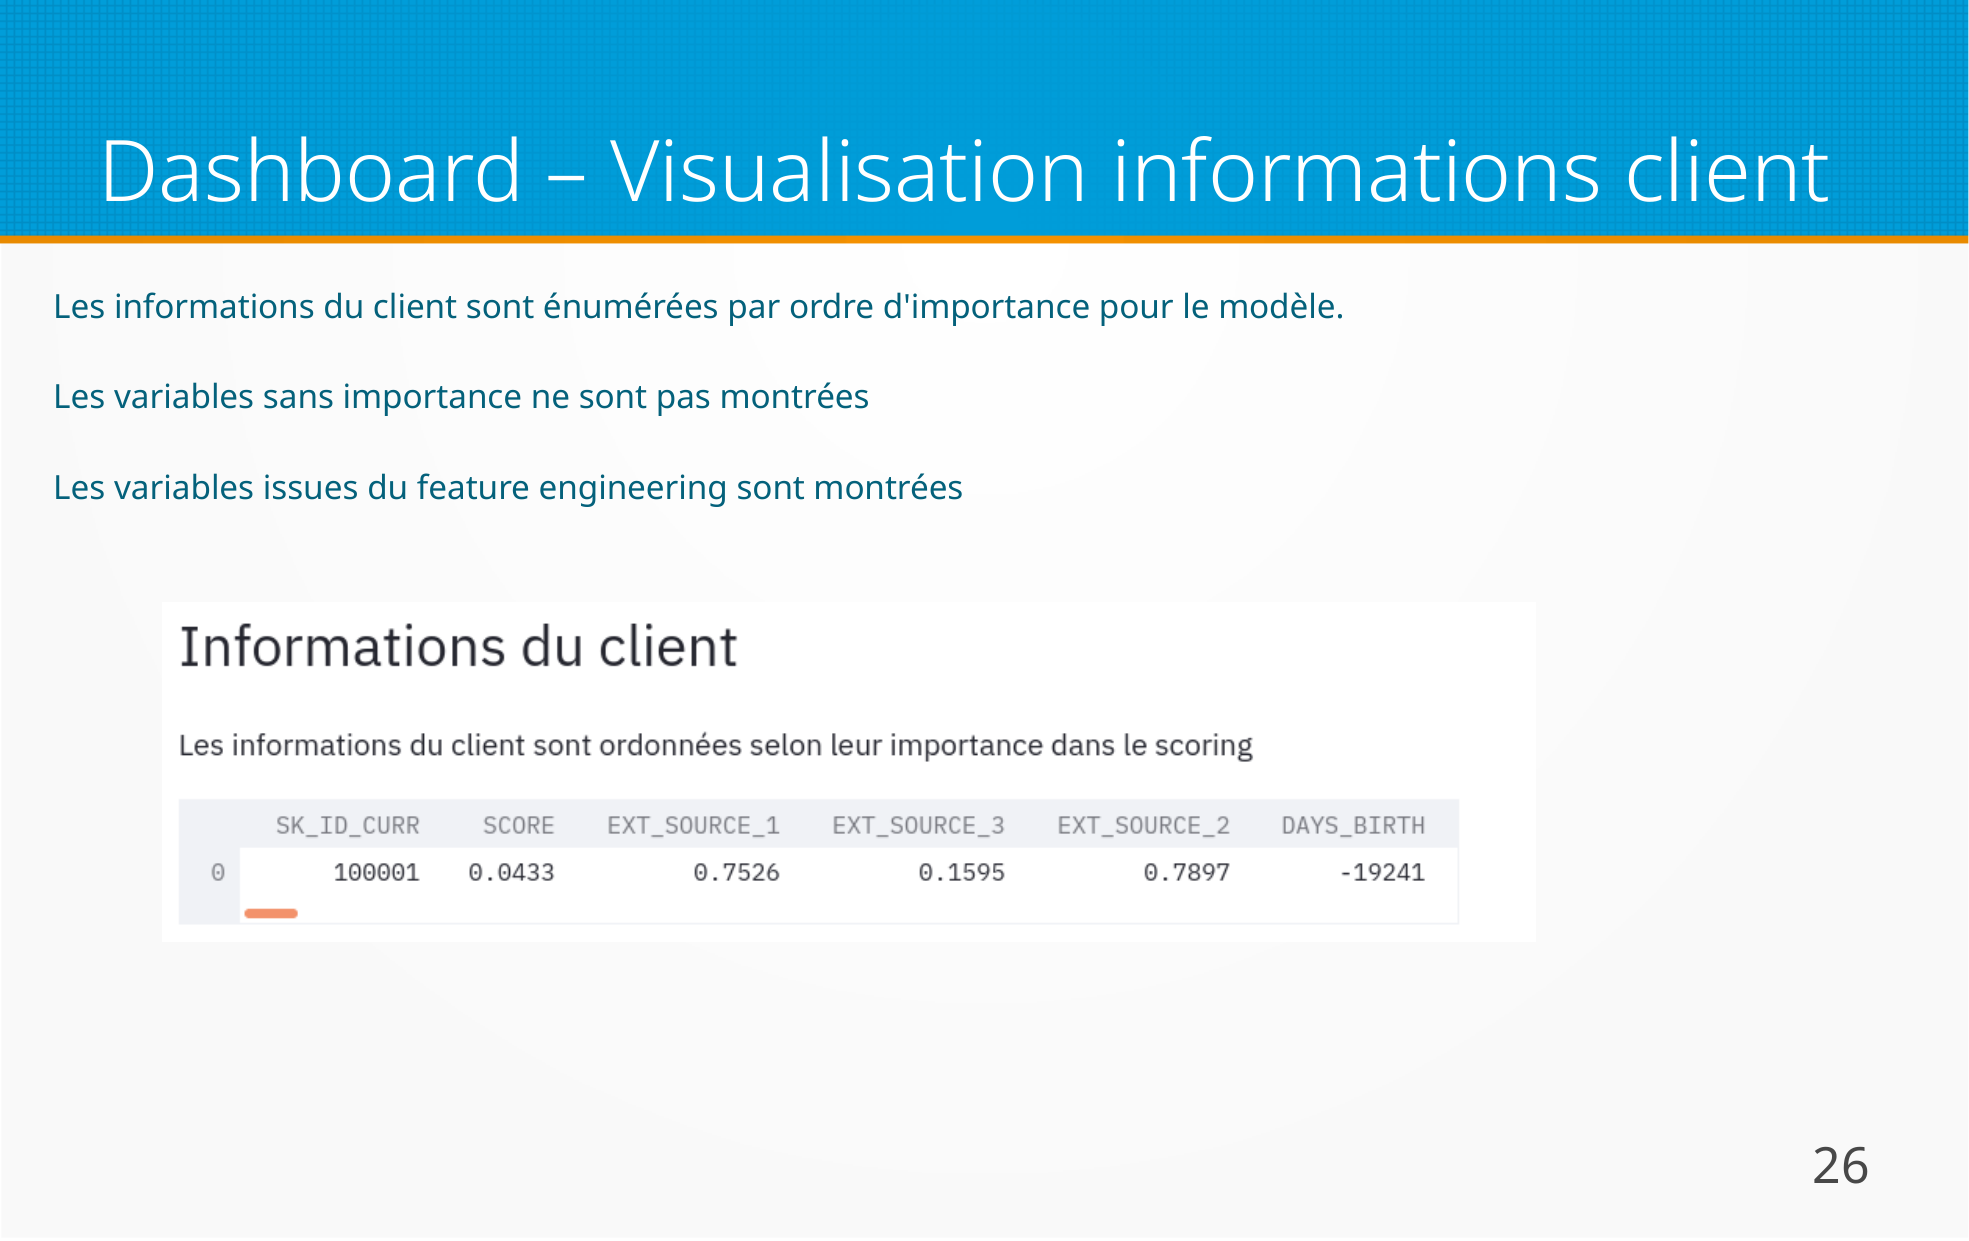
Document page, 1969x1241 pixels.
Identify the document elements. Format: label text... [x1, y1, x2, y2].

text_box Les informations du client sont énumérées par ordre d'importance pour le modèle. Les variables sans importance ne sont pas montrées Les variables issues du feature engineering sont montrées [47, 283, 1571, 508]
picture [0, 236, 1969, 1241]
title Dashboard – Visualisation informations client [98, 19, 1870, 227]
